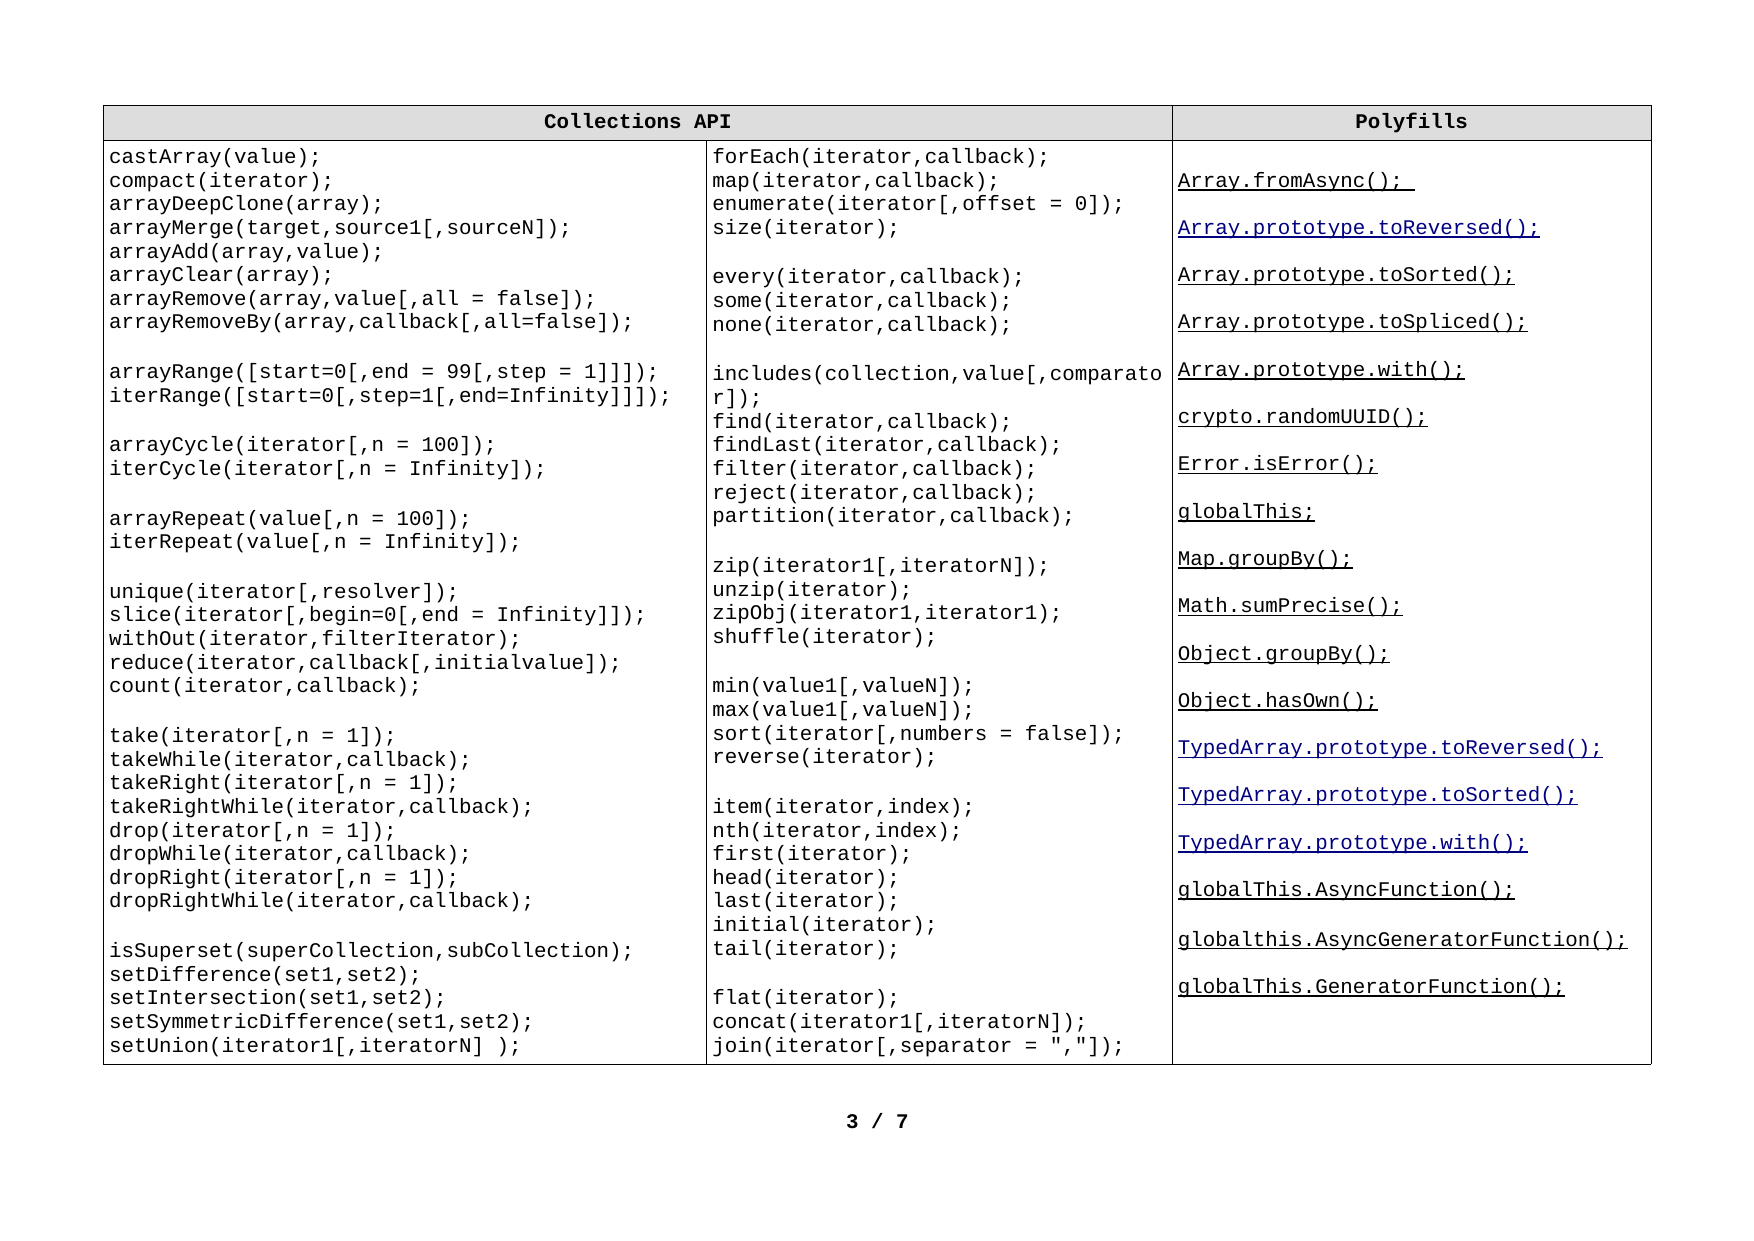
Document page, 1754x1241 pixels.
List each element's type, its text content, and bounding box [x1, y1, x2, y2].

table_cell Array.fromAsync(); Array.prototype.toReversed(); Array.prototype.toSorted(); Array.prototype.toSpliced(); Array.prototype.with(); crypto.randomUUID(); Error.isError(); globalThis; Map.groupBy(); Math.sumPrecise(); Object.groupBy(); Object.hasOwn(); TypedArray.prototype.toReversed(); TypedArray.prototype.toSorted(); TypedArray.prototype.with(); globalThis.AsyncFunction(); globalthis.AsyncGeneratorFunction(); globalThis.GeneratorFunction(); [1173, 141, 1651, 1064]
table_cell forEach(iterator,callback); map(iterator,callback); enumerate(iterator[,offset = 0]); size(iterator); every(iterator,callback); some(iterator,callback); none(iterator,callback); includes(collection,value[,comparator]); find(iterator,callback); findLast(iterator,callback); filter(iterator,callback); reject(iterator,callback); partition(iterator,callback); zip(iterator1[,iteratorN]); unzip(iterator); zipObj(iterator1,iterator1); shuffle(iterator); min(value1[,valueN]); max(value1[,valueN]); sort(iterator[,numbers = false]); reverse(iterator); item(iterator,index); nth(iterator,index); first(iterator); head(iterator); last(iterator); initial(iterator); tail(iterator); flat(iterator); concat(iterator1[,iteratorN]); join(iterator[,separator = ","]); [707, 141, 1172, 1064]
table_cell castArray(value); compact(iterator); arrayDeepClone(array); arrayMerge(target,source1[,sourceN]); arrayAdd(array,value); arrayClear(array); arrayRemove(array,value[,all = false]); arrayRemoveBy(array,callback[,all=false]); arrayRange([start=0[,end = 99[,step = 1]]]); iterRange([start=0[,step=1[,end=Infinity]]]); arrayCycle(iterator[,n = 100]); iterCycle(iterator[,n = Infinity]); arrayRepeat(value[,n = 100]); iterRepeat(value[,n = Infinity]); unique(iterator[,resolver]); slice(iterator[,begin=0[,end = Infinity]]); withOut(iterator,filterIterator); reduce(iterator,callback[,initialvalue]); count(iterator,callback); take(iterator[,n = 1]); takeWhile(iterator,callback); takeRight(iterator[,n = 1]); takeRightWhile(iterator,callback); drop(iterator[,n = 1]); dropWhile(iterator,callback); dropRight(iterator[,n = 1]); dropRightWhile(iterator,callback); isSuperset(superCollection,subCollection); setDifference(set1,set2); setIntersection(set1,set2); setSymmetricDifference(set1,set2); setUnion(iterator1[,iteratorN] ); [104, 141, 706, 1064]
table_header Polyfills [1173, 106, 1651, 140]
table_header Collections API [104, 106, 1172, 140]
